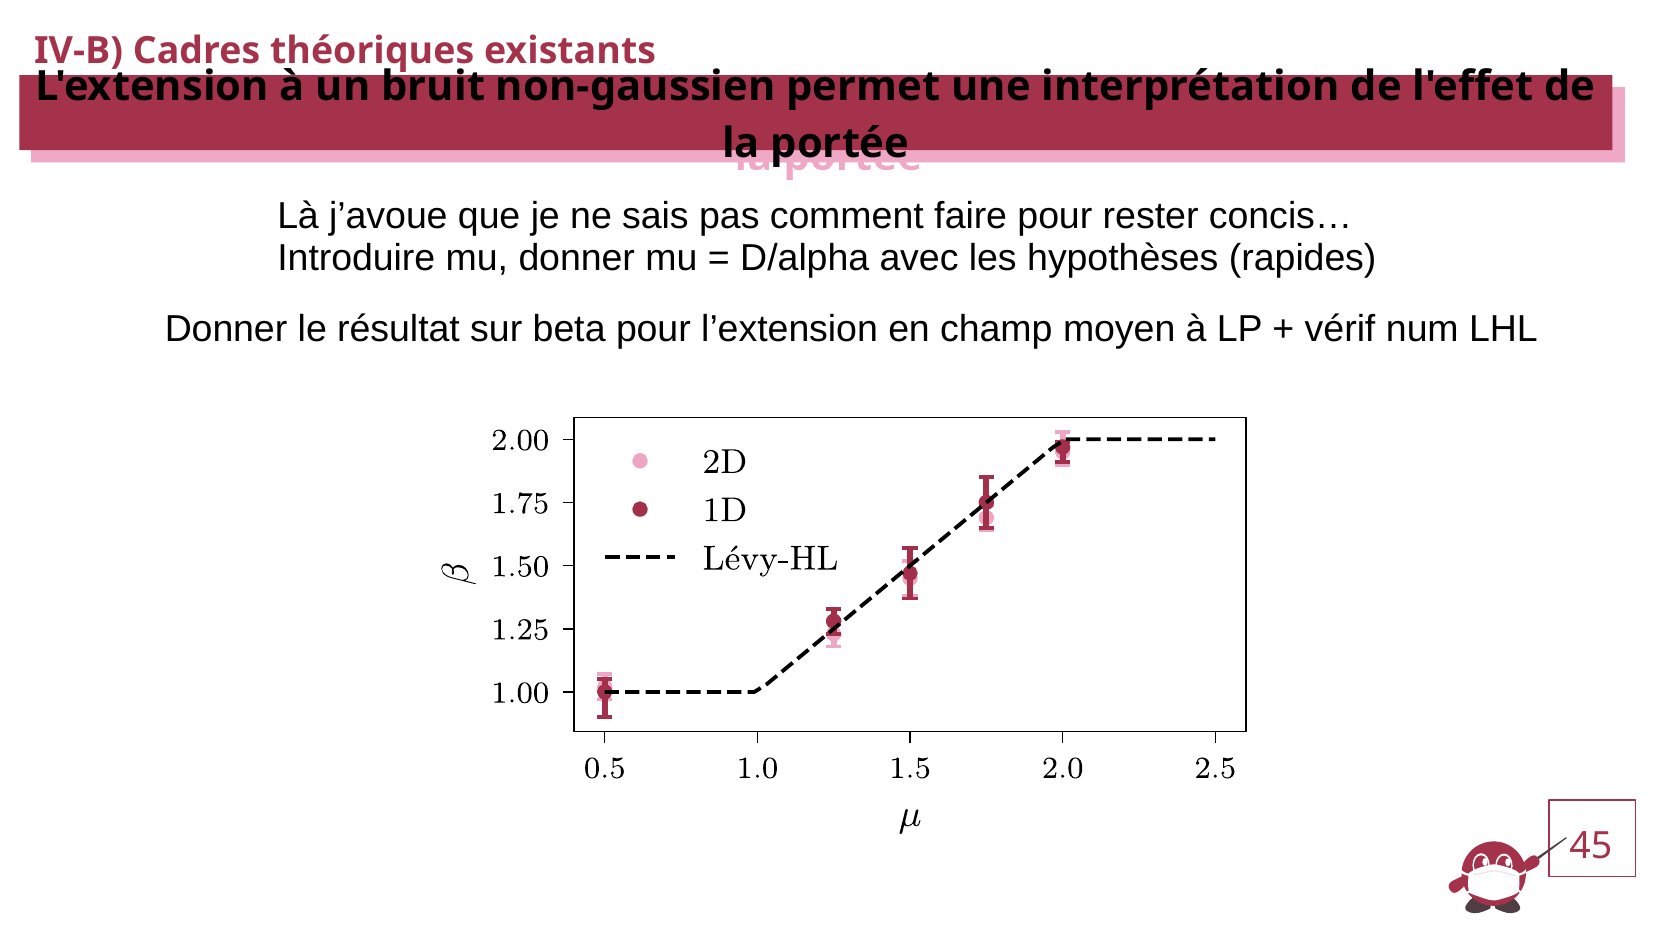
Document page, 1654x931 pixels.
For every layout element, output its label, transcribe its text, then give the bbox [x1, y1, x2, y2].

text_box IV-B) Cadres théoriques existants [19, 16, 1238, 76]
text_box [1492, 811, 1654, 887]
text_box Là j’avoue que je ne sais pas comment faire pour rester concis… Introduire mu, donner mu = D/alpha avec les hypothèses (rapides) [262, 187, 1394, 287]
text_box L'extension à un bruit non-gaussien permet une interprétation de l'effet de la portée [19, 75, 1613, 151]
text_box Donner le résultat sur beta pour l’extension en champ moyen à LP + vérif num LHL [150, 300, 1556, 362]
picture [412, 388, 1276, 863]
picture [1448, 799, 1637, 914]
